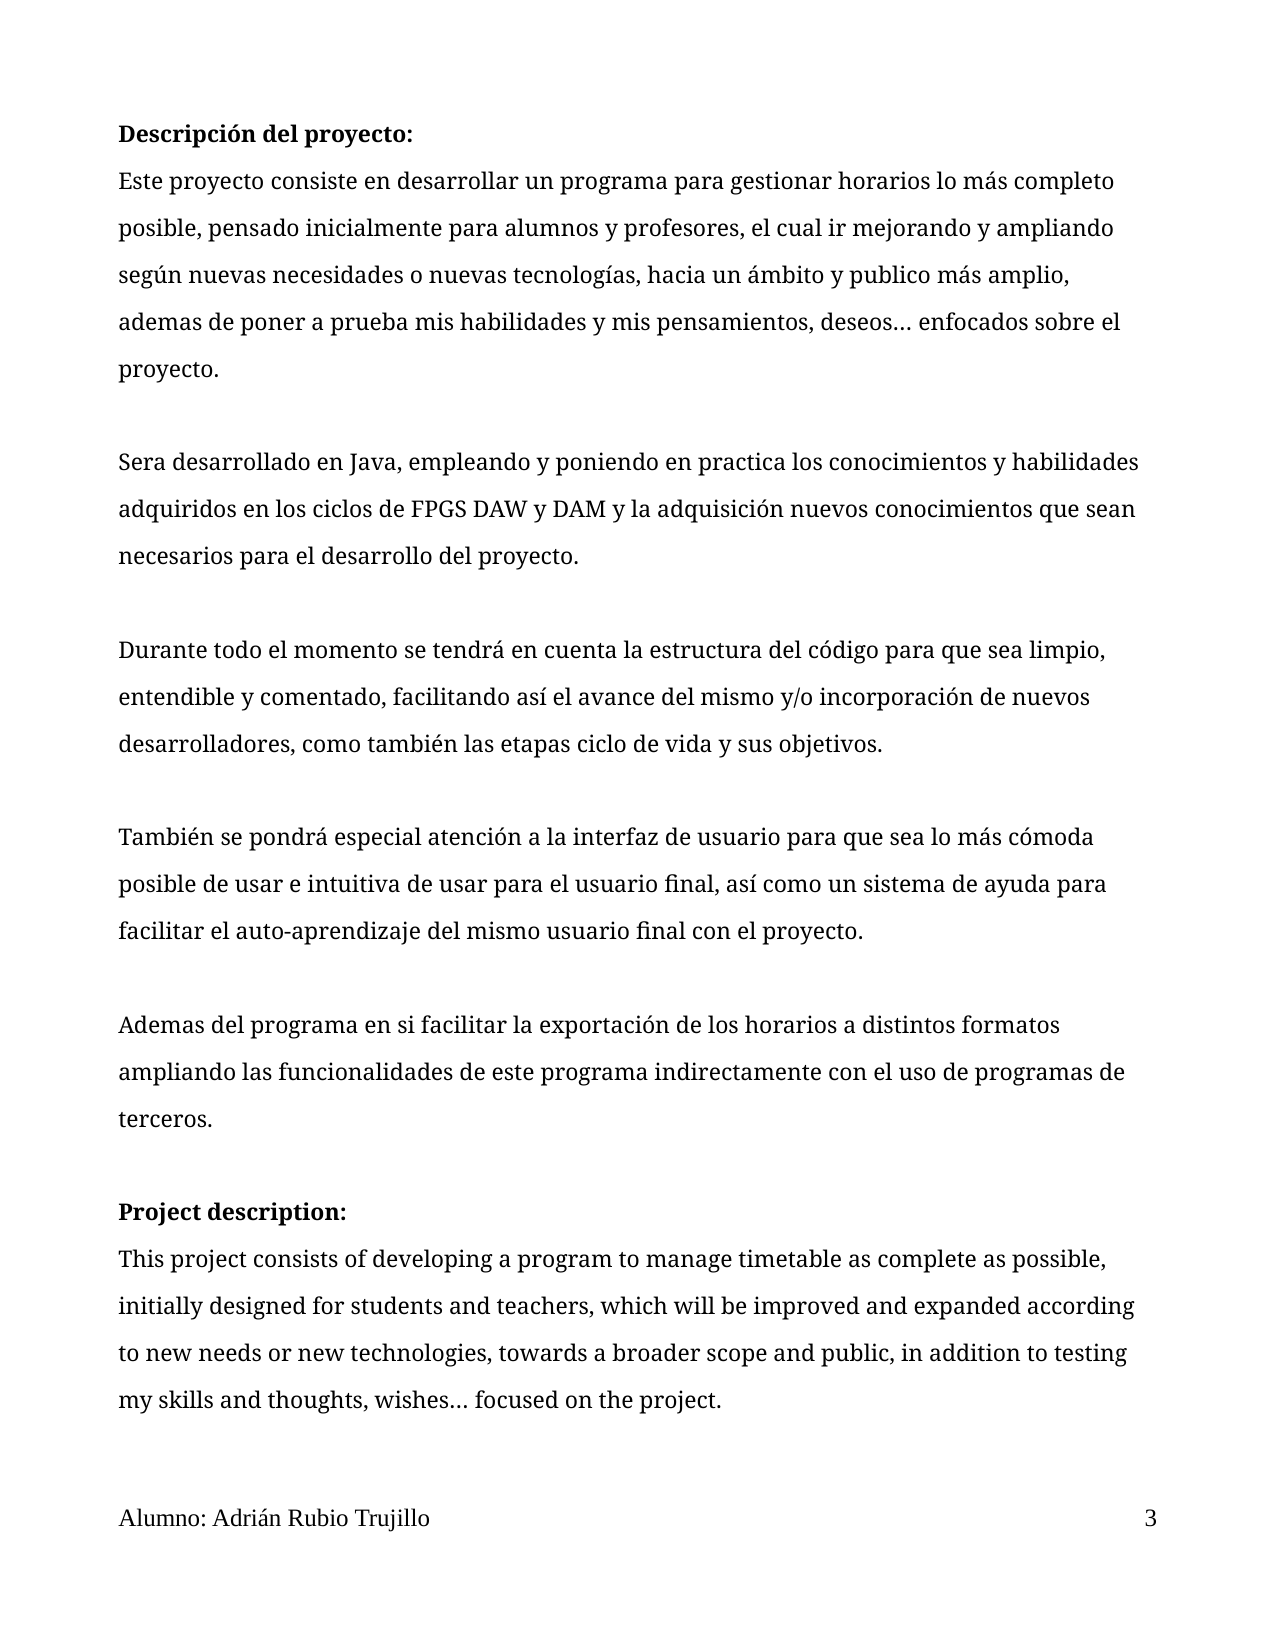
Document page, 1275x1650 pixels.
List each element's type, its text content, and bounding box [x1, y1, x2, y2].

text Durante todo el momento se tendrá en cuenta la estructura del código para que sea limpio, entendible y comentado, facilitando así el avance del mismo y/o incorporación de nuevos desarrolladores, como también las etapas ciclo de vida y sus objetivos. [118, 634, 1157, 759]
text Project description: [118, 1196, 1157, 1227]
text Descripción del proyecto: [118, 118, 1157, 149]
text This project consists of developing a program to manage timetable as complete as possible, initially designed for students and teachers, which will be improved and expanded according to new needs or new technologies, towards a broader scope and public, in addition to testing my skills and thoughts, wishes… focused on the project. [118, 1243, 1157, 1415]
text Sera desarrollado en Java, empleando y poniendo en practica los conocimientos y habilidades adquiridos en los ciclos de FPGS DAW y DAM y la adquisición nuevos conocimientos que sean necesarios para el desarrollo del proyecto. [118, 446, 1157, 571]
text También se pondrá especial atención a la interfaz de usuario para que sea lo más cómoda posible de usar e intuitiva de usar para el usuario final, así como un sistema de ayuda para facilitar el auto-aprendizaje del mismo usuario final con el proyecto. [118, 821, 1157, 946]
text Ademas del programa en si facilitar la exportación de los horarios a distintos formatos ampliando las funcionalidades de este programa indirectamente con el uso de programas de terceros. [118, 1009, 1157, 1134]
text Este proyecto consiste en desarrollar un programa para gestionar horarios lo más completo posible, pensado inicialmente para alumnos y profesores, el cual ir mejorando y ampliando según nuevas necesidades o nuevas tecnologías, hacia un ámbito y publico más amplio, ademas de poner a prueba mis habilidades y mis pensamientos, deseos… enfocados sobre el proyecto. [118, 165, 1157, 384]
